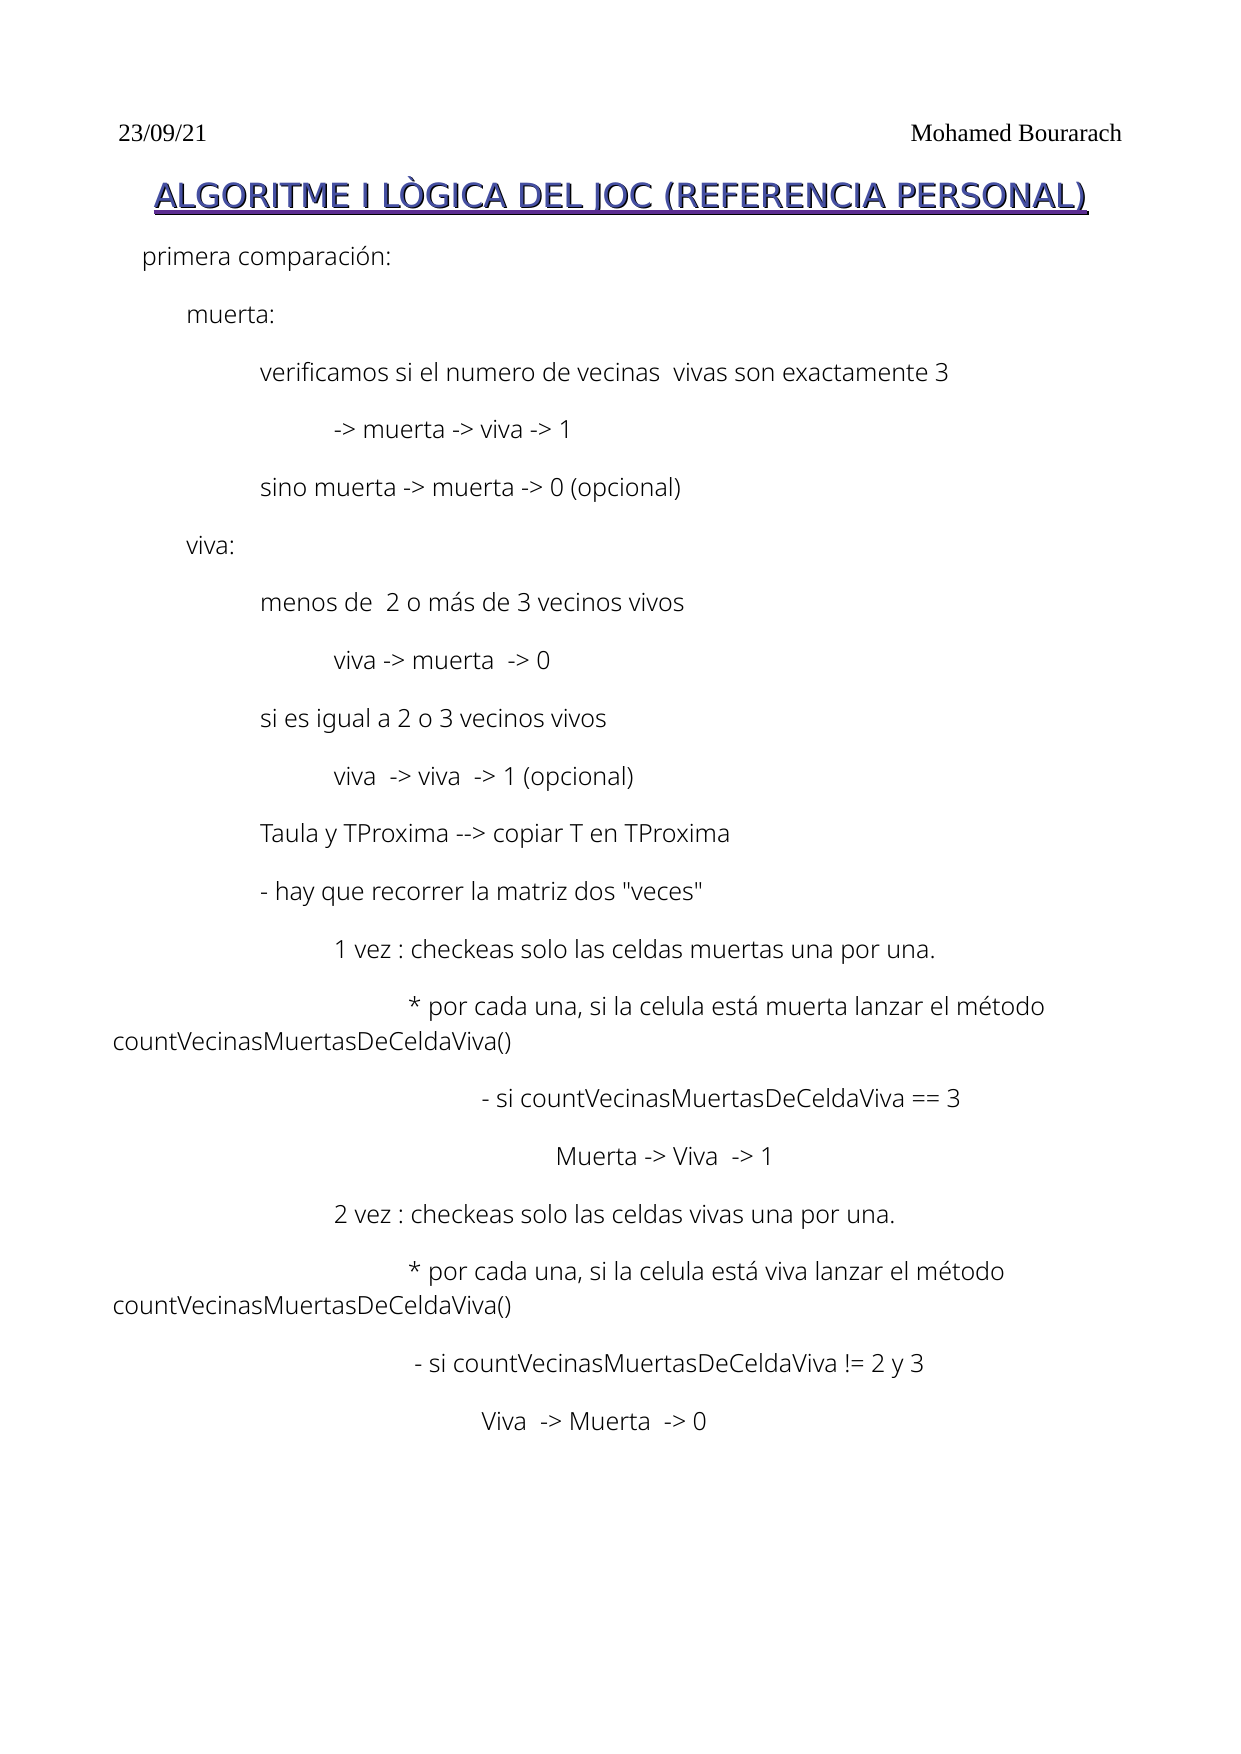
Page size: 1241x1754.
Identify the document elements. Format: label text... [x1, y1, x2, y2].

subtitle algoritme i lògica del joc (referencia personal) [118, 176, 1122, 215]
text - si countVecinasMuertasDeCeldaViva != 2 y 3 [112, 1346, 1122, 1380]
text si es igual a 2 o 3 vecinos vivos [112, 701, 1122, 734]
text muerta: [112, 297, 1122, 331]
text viva -> viva -> 1 (opcional) [112, 758, 1122, 792]
text 1 vez : checkeas solo las celdas muertas una por una. [112, 931, 1122, 965]
text menos de 2 o más de 3 vecinos vivos [112, 585, 1122, 619]
text Taula y TProxima --> copiar T en TProxima [112, 816, 1122, 850]
text * por cada una, si la celula está viva lanzar el método countVecinasMuertasDeCeldaViva() [112, 1254, 1122, 1322]
text primera comparación: [112, 239, 1122, 273]
text * por cada una, si la celula está muerta lanzar el método countVecinasMuertasDeCeldaViva() [112, 989, 1122, 1057]
text viva: [112, 527, 1122, 561]
text sino muerta -> muerta -> 0 (opcional) [112, 470, 1122, 504]
text viva -> muerta -> 0 [112, 643, 1122, 677]
text - si countVecinasMuertasDeCeldaViva == 3 [112, 1081, 1122, 1115]
text verificamos si el numero de vecinas vivas son exactamente 3 [112, 354, 1122, 388]
text Muerta -> Viva -> 1 [112, 1138, 1122, 1173]
text 2 vez : checkeas solo las celdas vivas una por una. [112, 1196, 1122, 1230]
text - hay que recorrer la matriz dos "veces" [112, 874, 1122, 908]
text Viva -> Muerta -> 0 [112, 1403, 1122, 1437]
text -> muerta -> viva -> 1 [112, 412, 1122, 446]
